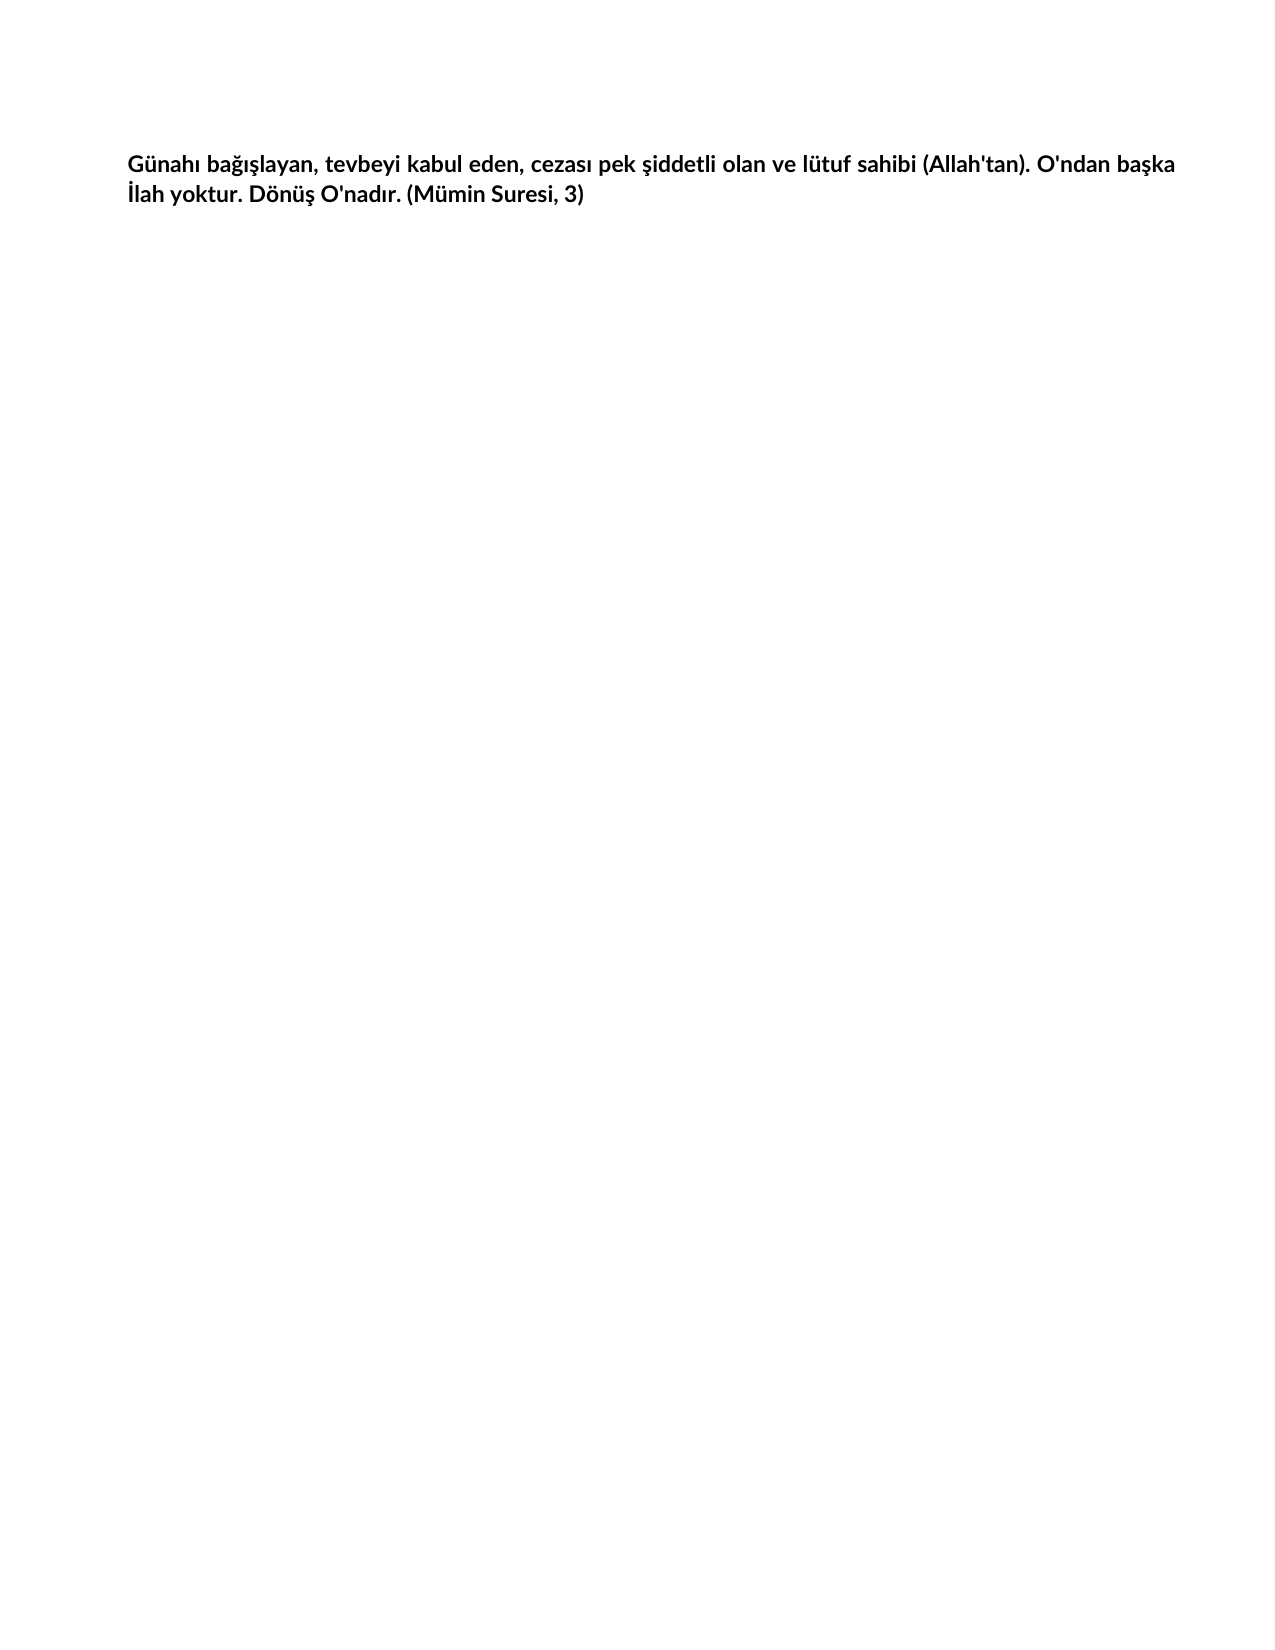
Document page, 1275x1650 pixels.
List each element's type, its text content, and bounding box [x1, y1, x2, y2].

text Günahı bağışlayan, tevbeyi kabul eden, cezası pek şiddetli olan ve lütuf sahibi (Allah'tan). O'ndan başka İlah yoktur. Dönüş O'nadır. (Mümin Suresi, 3) [127, 150, 1177, 208]
